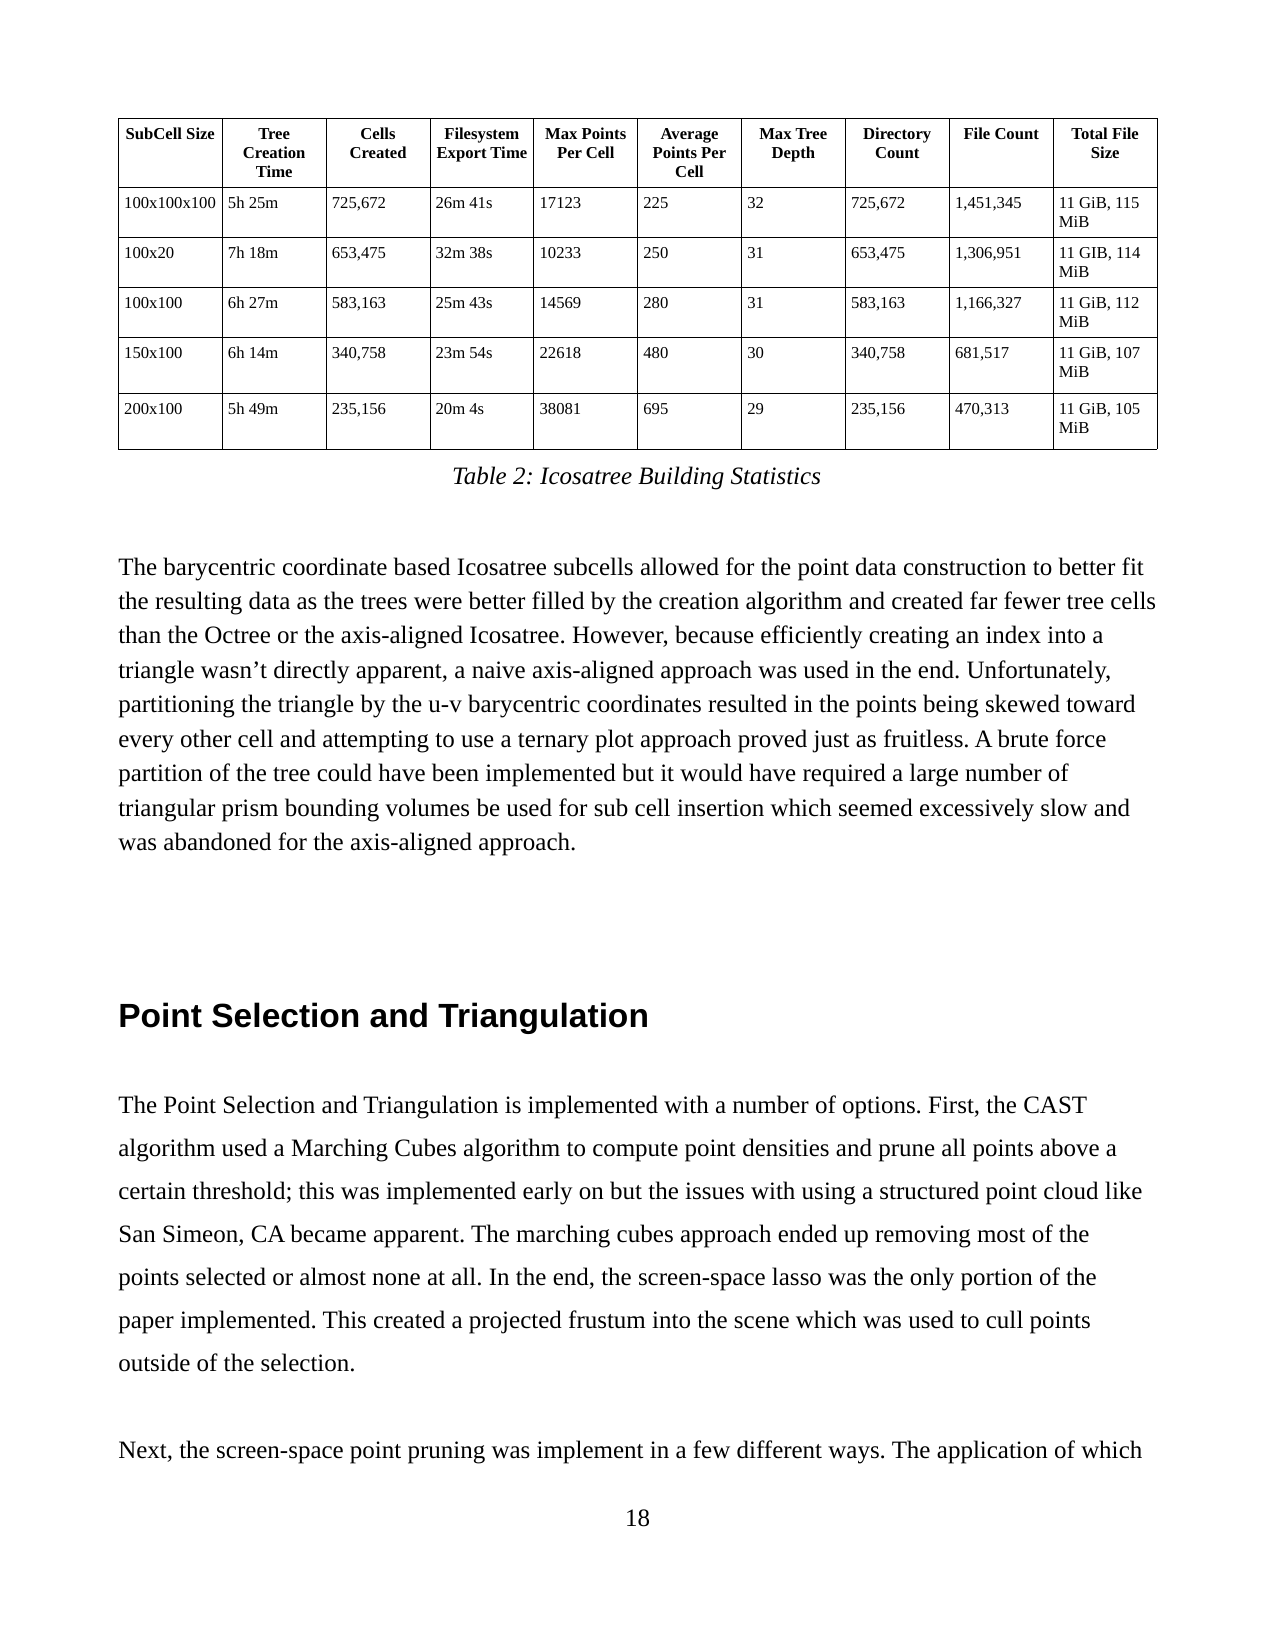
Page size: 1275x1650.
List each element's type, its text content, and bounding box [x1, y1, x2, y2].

table_cell 32m 38s [431, 238, 533, 287]
table_cell 31 [742, 238, 845, 287]
table_cell 653,475 [846, 238, 949, 287]
text Next, the screen-space point pruning was implement in a few different ways. The application of which [118, 1435, 1157, 1463]
table_cell 11 GiB, 115 MiB [1054, 188, 1157, 237]
table_header Max Points Per Cell [534, 119, 637, 187]
table_cell 14569 [534, 288, 637, 337]
table_cell 10233 [534, 238, 637, 287]
table_header Max Tree Depth [742, 119, 845, 187]
table_cell 725,672 [327, 188, 430, 237]
table_cell 100x100x100 [119, 188, 222, 237]
text The Point Selection and Triangulation is implemented with a number of options. First, the CAST algorithm used a Marching Cubes algorithm to compute point densities and prune all points above a certain threshold; this was implemented early on but the issues with using a structured point cloud like San Simeon, CA became apparent. The marching cubes approach ended up removing most of the points selected or almost none at all. In the end, the screen-space lasso was the only portion of the paper implemented. This created a projected frustum into the scene which was used to cull points outside of the selection. [118, 1090, 1157, 1377]
table_cell 29 [742, 394, 845, 449]
table_cell 225 [638, 188, 741, 237]
table_header Total File Size [1054, 119, 1157, 187]
table_cell 695 [638, 394, 741, 449]
table_header Average Points Per Cell [638, 119, 741, 187]
table_cell 25m 43s [431, 288, 533, 337]
table_cell 6h 27m [223, 288, 326, 337]
table_cell 1,451,345 [950, 188, 1053, 237]
table_cell 11 GiB, 112 MiB [1054, 288, 1157, 337]
table_cell 11 GiB, 107 MiB [1054, 338, 1157, 393]
table_cell 1,166,327 [950, 288, 1053, 337]
table_cell 20m 4s [431, 394, 533, 449]
table_cell 11 GiB, 105 MiB [1054, 394, 1157, 449]
table_header Tree Creation Time [223, 119, 326, 187]
text Table 2: Icosatree Building Statistics [118, 461, 1157, 490]
table_cell 11 GIB, 114 MiB [1054, 238, 1157, 287]
table_cell 340,758 [327, 338, 430, 393]
table_header File Count [950, 119, 1053, 187]
table_cell 17123 [534, 188, 637, 237]
table_cell 22618 [534, 338, 637, 393]
table_cell 5h 25m [223, 188, 326, 237]
table_cell 725,672 [846, 188, 949, 237]
table_cell 100x100 [119, 288, 222, 337]
table_cell 480 [638, 338, 741, 393]
table_cell 30 [742, 338, 845, 393]
table_cell 340,758 [846, 338, 949, 393]
table_cell 470,313 [950, 394, 1053, 449]
table_header Directory Count [846, 119, 949, 187]
table_cell 583,163 [846, 288, 949, 337]
table_cell 235,156 [327, 394, 430, 449]
table_cell 653,475 [327, 238, 430, 287]
table_cell 31 [742, 288, 845, 337]
text The barycentric coordinate based Icosatree subcells allowed for the point data construction to better fit the resulting data as the trees were better filled by the creation algorithm and created far fewer tree cells than the Octree or the axis-aligned Icosatree. However, because efficiently creating an index into a triangle wasn’t directly apparent, a naive axis-aligned approach was used in the end. Unfortunately, partitioning the triangle by the u-v barycentric coordinates resulted in the points being skewed toward every other cell and attempting to use a ternary plot approach proved just as fruitless. A brute force partition of the tree could have been implemented but it would have required a large number of triangular prism bounding volumes be used for sub cell insertion which seemed excessively slow and was abandoned for the axis-aligned approach. [118, 552, 1157, 856]
table_cell 250 [638, 238, 741, 287]
table_header SubCell Size [119, 119, 222, 187]
table_cell 280 [638, 288, 741, 337]
table_cell 38081 [534, 394, 637, 449]
table_cell 23m 54s [431, 338, 533, 393]
table_cell 100x20 [119, 238, 222, 287]
table_cell 6h 14m [223, 338, 326, 393]
table_cell 26m 41s [431, 188, 533, 237]
subtitle Point Selection and Triangulation [118, 996, 1157, 1034]
table_header Filesystem Export Time [431, 119, 533, 187]
table_cell 5h 49m [223, 394, 326, 449]
table_header Cells Created [327, 119, 430, 187]
table_cell 1,306,951 [950, 238, 1053, 287]
table_cell 32 [742, 188, 845, 237]
table_cell 150x100 [119, 338, 222, 393]
table_cell 681,517 [950, 338, 1053, 393]
table_cell 7h 18m [223, 238, 326, 287]
table_cell 235,156 [846, 394, 949, 449]
table_cell 200x100 [119, 394, 222, 449]
table_cell 583,163 [327, 288, 430, 337]
